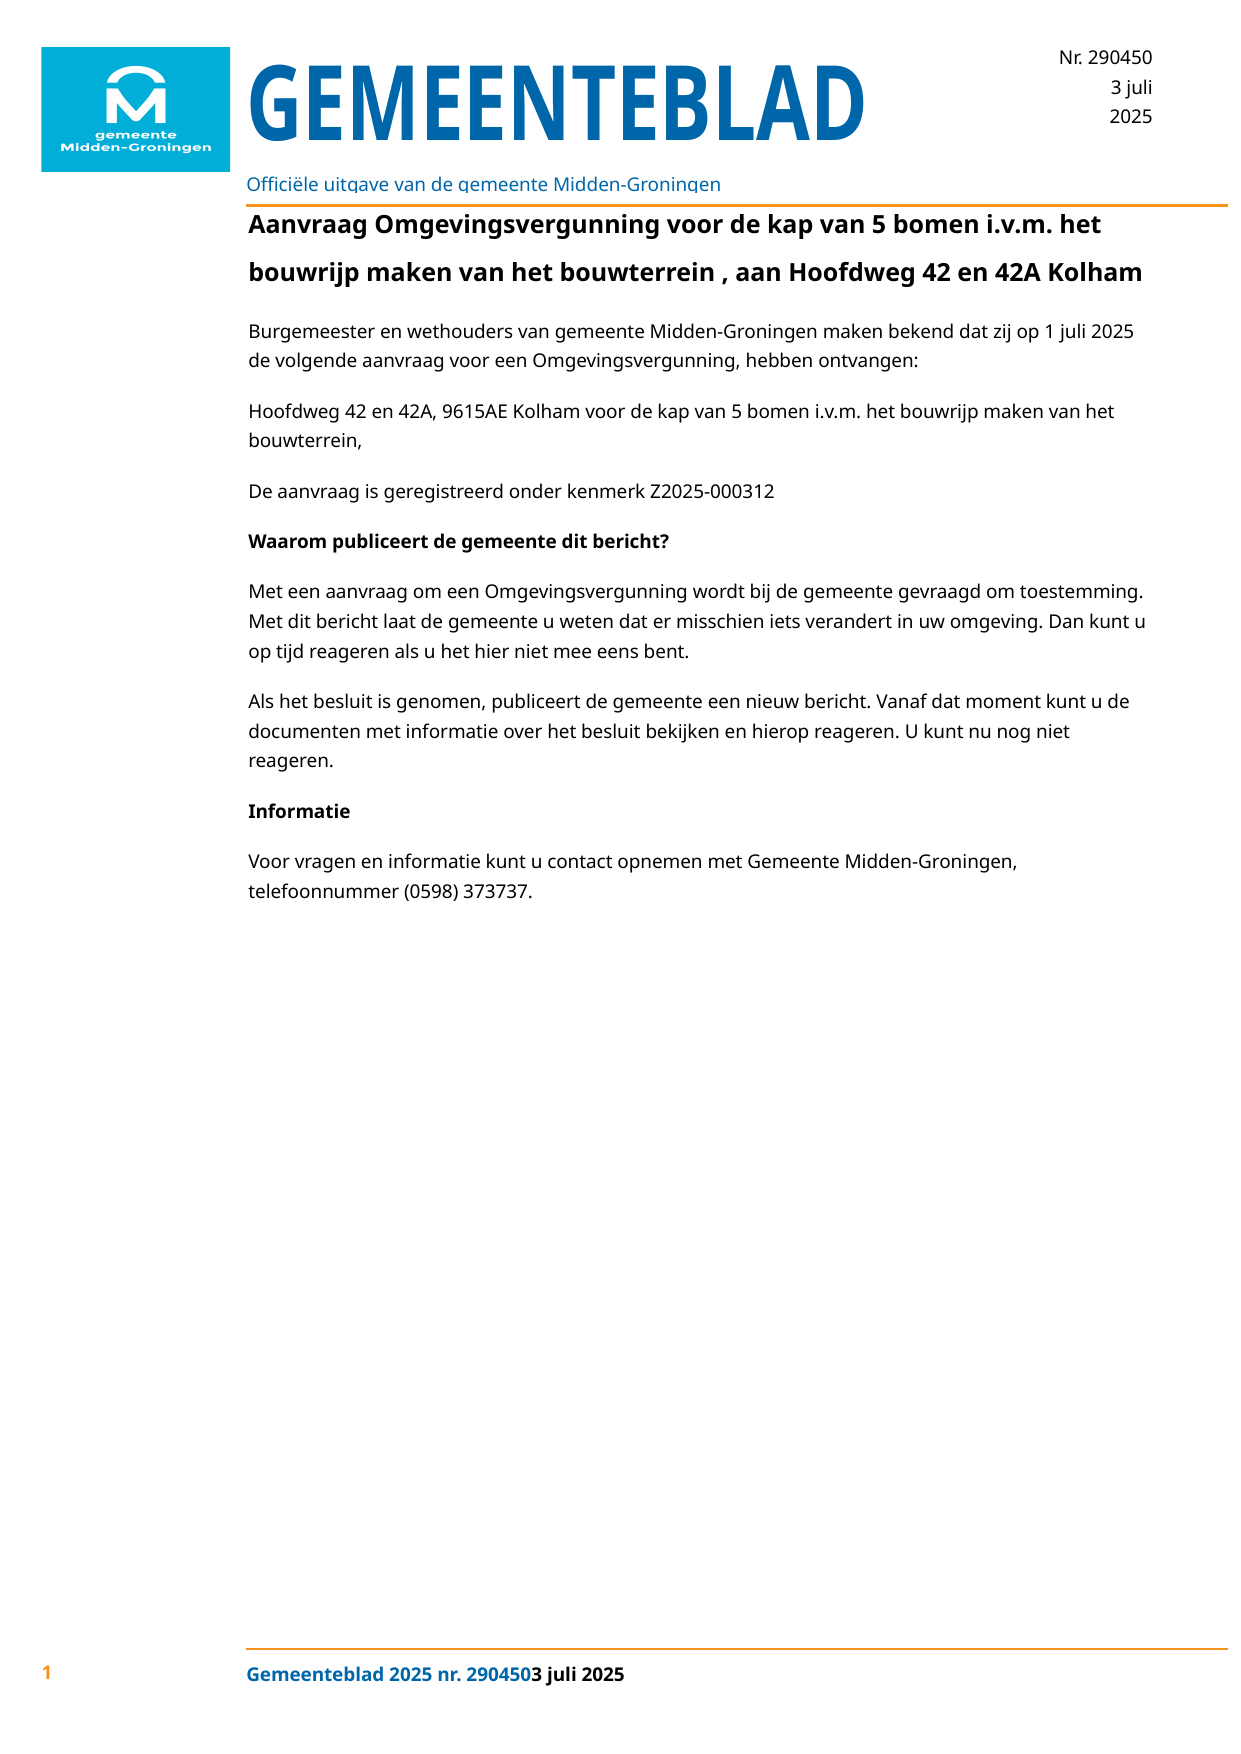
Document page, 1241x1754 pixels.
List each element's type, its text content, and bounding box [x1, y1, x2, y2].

text De aanvraag is geregistreerd onder kenmerk Z2025-000312 [248, 478, 1152, 504]
text Met een aanvraag om een Omgevingsvergunning wordt bij de gemeente gevraagd om toestemming. Met dit bericht laat de gemeente u weten dat er misschien iets verandert in uw omgeving. Dan kunt u op tijd reageren als u het hier niet mee eens bent. [248, 579, 1152, 664]
text Als het besluit is genomen, publiceert de gemeente een nieuw bericht. Vanaf dat moment kunt u de documenten met informatie over het besluit bekijken en hierop reageren. U kunt nu nog niet reageren. [248, 688, 1152, 773]
picture [184, 146, 190, 153]
picture [107, 89, 165, 122]
text Informatie [248, 798, 1152, 824]
text Burgemeester en wethouders van gemeente Midden-Groningen maken bekend dat zij op 1 juli 2025 de volgende aanvraag voor een Omgevingsvergunning, hebben ontvangen: [248, 318, 1152, 373]
text Aanvraag Omgevingsvergunning voor de kap van 5 bomen i.v.m. het bouwrijp maken van het bouwterrein , aan Hoofdweg 42 en 42A Kolham [248, 207, 1152, 288]
picture [108, 66, 164, 82]
text Hoofdweg 42 en 42A, 9615AE Kolham voor de kap van 5 bomen i.v.m. het bouwrijp maken van het bouwterrein, [248, 398, 1152, 453]
text Waarom publiceert de gemeente dit bericht? [248, 528, 1152, 554]
text Voor vragen en informatie kunt u contact opnemen met Gemeente Midden-Groningen, telefoonnummer (0598) 373737. [248, 848, 1152, 904]
